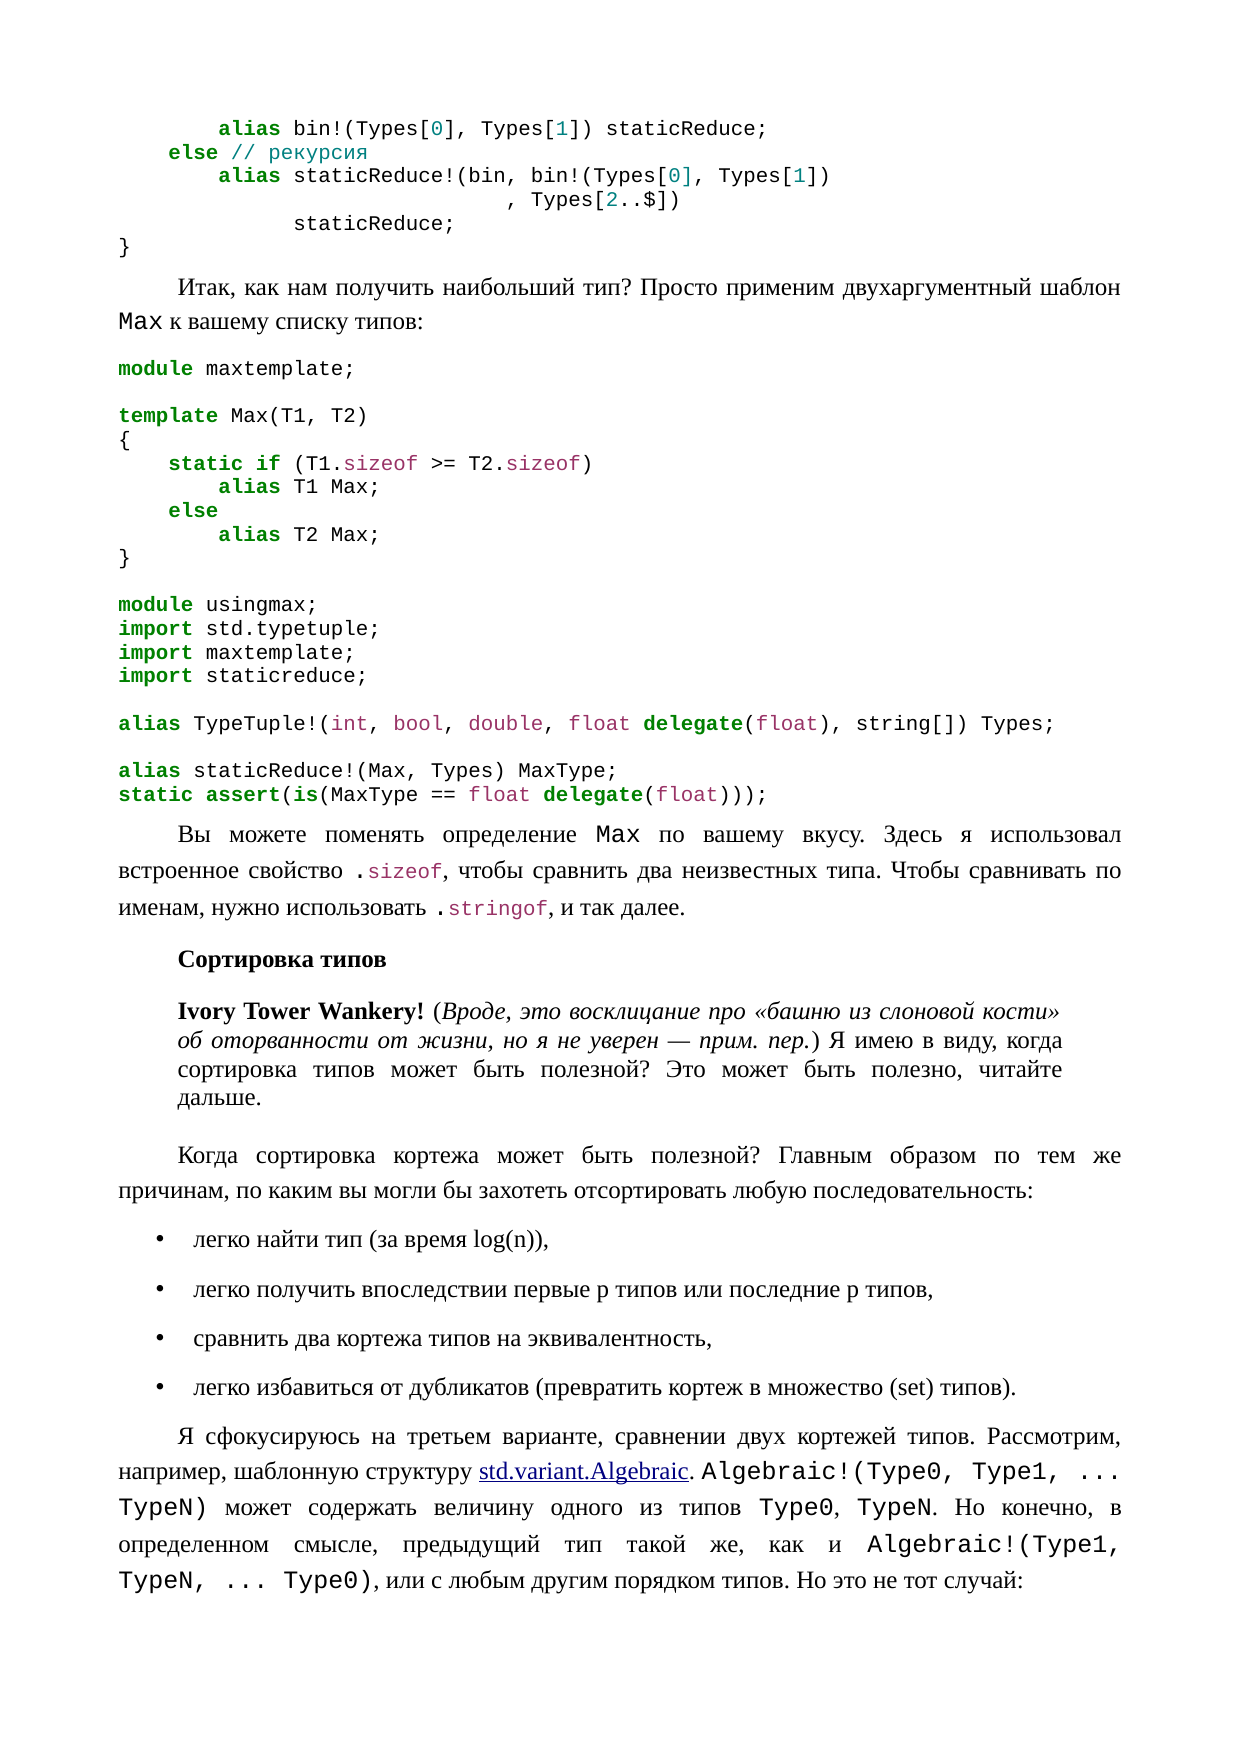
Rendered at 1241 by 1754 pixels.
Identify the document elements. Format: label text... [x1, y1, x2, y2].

text else // рекурсия [118, 142, 1122, 165]
text module usingmax; [118, 594, 1122, 618]
text } [118, 236, 1122, 260]
text import std.typetuple; [118, 618, 1122, 642]
text } [118, 547, 1122, 571]
text Итак, как нам получить наибольший тип? Просто применим двухаргументный шаблон Max к вашему списку типов: [118, 272, 1122, 337]
text staticReduce; [118, 213, 1122, 236]
text alias staticReduce!(Max, Types) MaxType; [118, 760, 1122, 784]
text template Max(T1, T2) [118, 405, 1122, 429]
text static if (T1.sizeof >= T2.sizeof) [118, 453, 1122, 476]
list сравнить два кортежа типов на эквивалентность, [156, 1323, 1122, 1352]
text { [118, 429, 1122, 453]
list легко избавиться от дубликатов (превратить кортеж в множество (set) типов). [156, 1372, 1122, 1401]
text else [118, 500, 1122, 523]
text import staticreduce; [118, 665, 1122, 689]
text Когда сортировка кортежа может быть полезной? Главным образом по тем же причинам, по каким вы могли бы захотеть отсортировать любую последовательность: [118, 1141, 1122, 1204]
text , Types[2..$]) [118, 189, 1122, 213]
text Ivory Tower Wankery! (Вроде, это восклицание про «башню из слоновой кости» об оторванности от жизни, но я не уверен — прим. пер.) Я имею в виду, когда сортировка типов может быть полезной? Это может быть полезно, читайте дальше. [177, 996, 1063, 1111]
text alias T2 Max; [118, 523, 1122, 547]
text alias T1 Max; [118, 476, 1122, 500]
text Вы можете поменять определение Max по вашему вкусу. Здесь я использовал встроенное свойство .sizeof, чтобы сравнить два неизвестных типа. Чтобы сравнивать по именам, нужно использовать .stringof, и так далее. [118, 819, 1122, 923]
text import maxtemplate; [118, 642, 1122, 665]
text alias bin!(Types[0], Types[1]) staticReduce; [118, 118, 1122, 142]
list легко найти тип (за время log(n)), [156, 1224, 1122, 1253]
text static assert(is(MaxType == float delegate(float))); [118, 784, 1122, 807]
text module maxtemplate; [118, 358, 1122, 382]
text alias TypeTuple!(int, bool, double, float delegate(float), string[]) Types; [118, 713, 1122, 736]
text Я сфокусируюсь на третьем варианте, сравнении двух кортежей типов. Рассмотрим, например, шаблонную структуру std.variant.Algebraic. Algebraic!(Type0, Type1, ... TypeN) может содержать величину одного из типов Type0, TypeN. Но конечно, в определенном смысле, предыдущий тип такой же, как и Algebraic!(Type1, TypeN, ... Type0), или с любым другим порядком типов. Но это не тот случай: [118, 1421, 1122, 1596]
text Сортировка типов [118, 944, 1122, 973]
text alias staticReduce!(bin, bin!(Types[0], Types[1]) [118, 165, 1122, 189]
list легко получить впоследствии первые p типов или последние p типов, [156, 1274, 1122, 1302]
